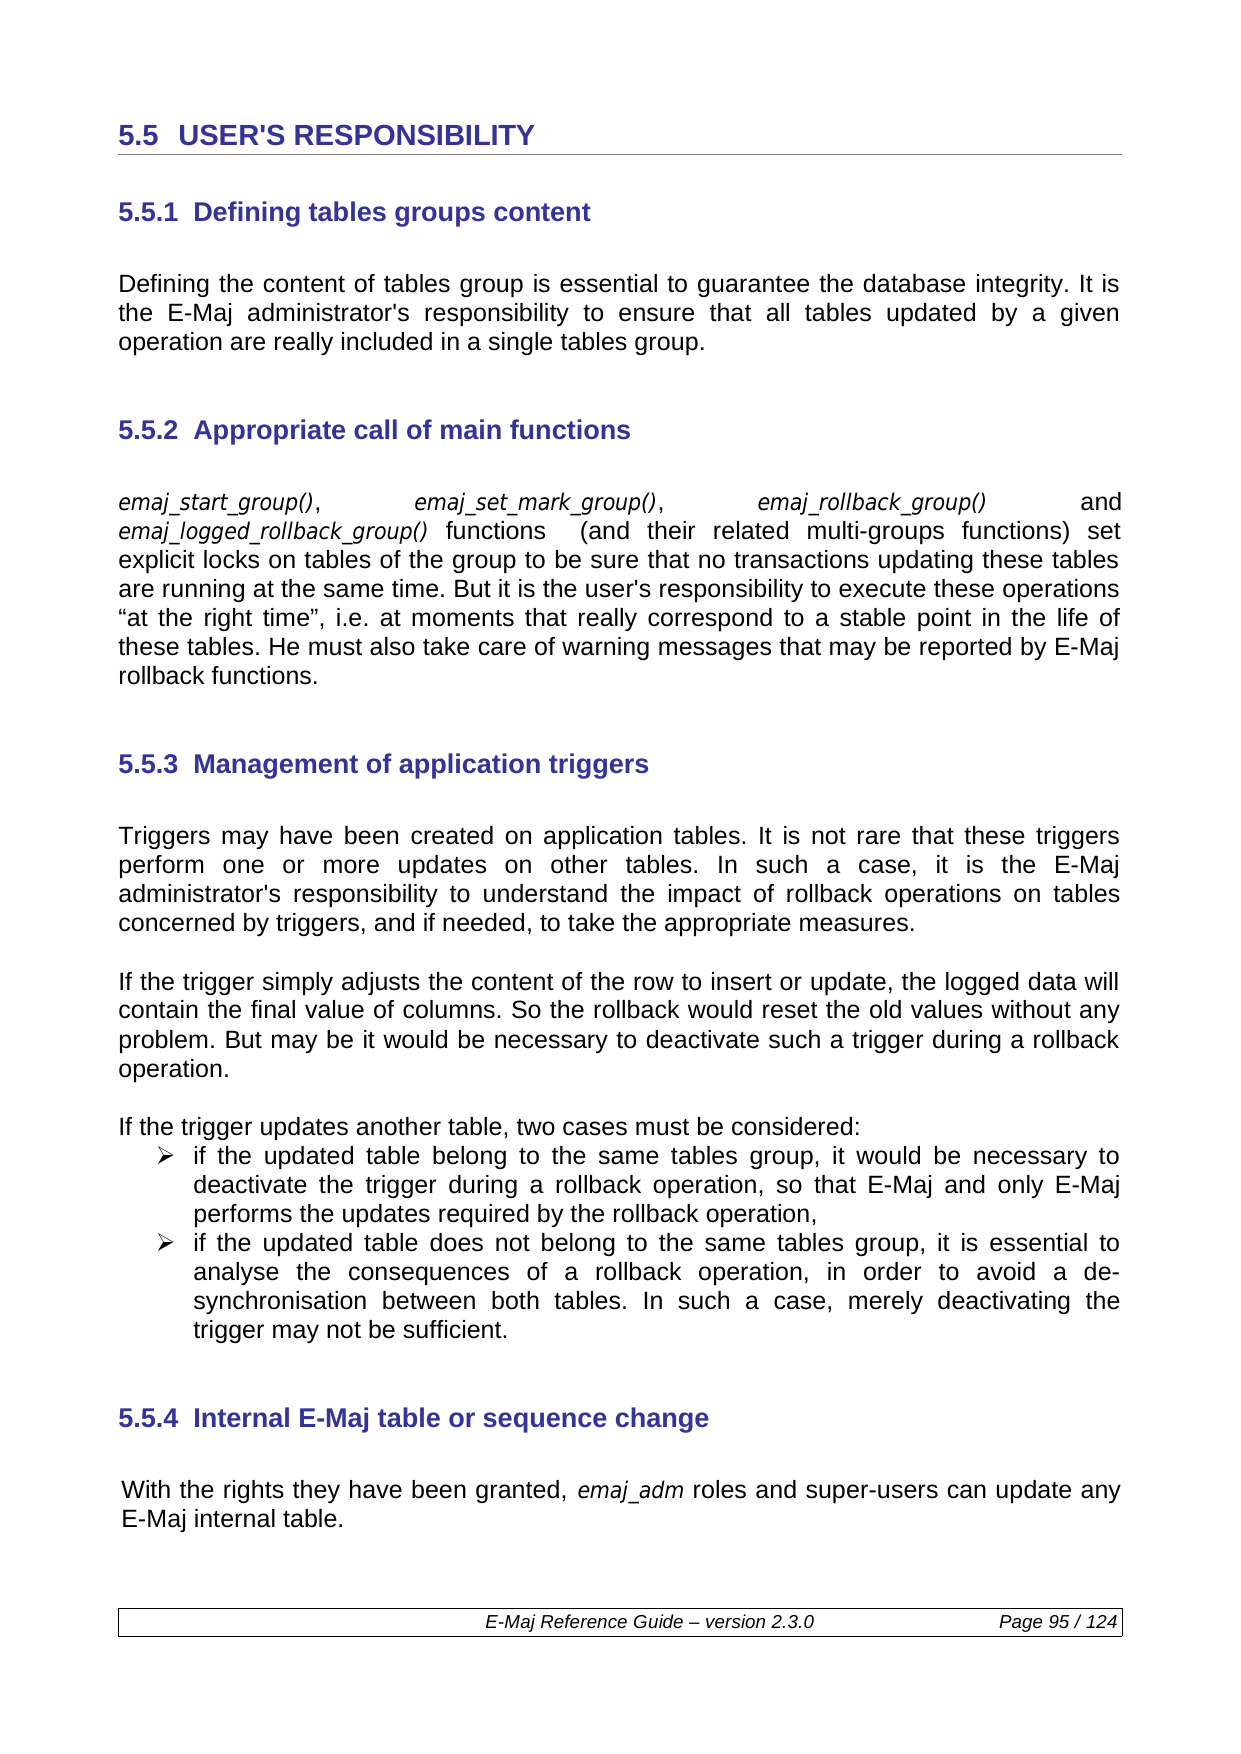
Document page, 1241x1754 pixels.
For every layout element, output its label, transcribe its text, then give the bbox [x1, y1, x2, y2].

list if the updated table does not belong to the same tables group, it is essential to analyse the consequences of a rollback operation, in order to avoid a de-synchronisation between both tables. In such a case, merely deactivating the trigger may not be sufficient. [156, 1228, 1122, 1344]
text Defining the content of tables group is essential to guarantee the database integrity. It is the E-Maj administrator's responsibility to ensure that all tables updated by a given operation are really included in a single tables group. [118, 269, 1122, 356]
text Triggers may have been created on application tables. It is not rare that these triggers perform one or more updates on other tables. In such a case, it is the E-Maj administrator's responsibility to understand the impact of rollback operations on tables concerned by triggers, and if needed, to take the appropriate measures. [118, 821, 1122, 937]
list if the updated table belong to the same tables group, it would be necessary to deactivate the trigger during a rollback operation, so that E-Maj and only E-Maj performs the updates required by the rollback operation, [156, 1141, 1122, 1228]
subtitle Internal E-Maj table or sequence change [118, 1402, 1122, 1433]
subtitle Appropriate call of main functions [118, 414, 1122, 445]
subtitle User's responsibility [118, 118, 1122, 154]
text With the rights they have been granted, emaj_adm roles and super-users can update any E-Maj internal table. [121, 1475, 1122, 1533]
subtitle Management of application triggers [118, 748, 1122, 779]
text If the trigger updates another table, two cases must be considered: [118, 1112, 1122, 1141]
text emaj_start_group(), emaj_set_mark_group(), emaj_rollback_group() and emaj_logged_rollback_group() functions (and their related multi-groups functions) set explicit locks on tables of the group to be sure that no transactions updating these tables are running at the same time. But it is the user's responsibility to execute these operations “at the right time”, i.e. at moments that really correspond to a stable point in the life of these tables. He must also take care of warning messages that may be reported by E-Maj rollback functions. [118, 487, 1122, 690]
subtitle Defining tables groups content [118, 196, 1122, 227]
text If the trigger simply adjusts the content of the row to insert or update, the logged data will contain the final value of columns. So the rollback would reset the old values without any problem. But may be it would be necessary to deactivate such a trigger during a rollback operation. [118, 966, 1122, 1083]
